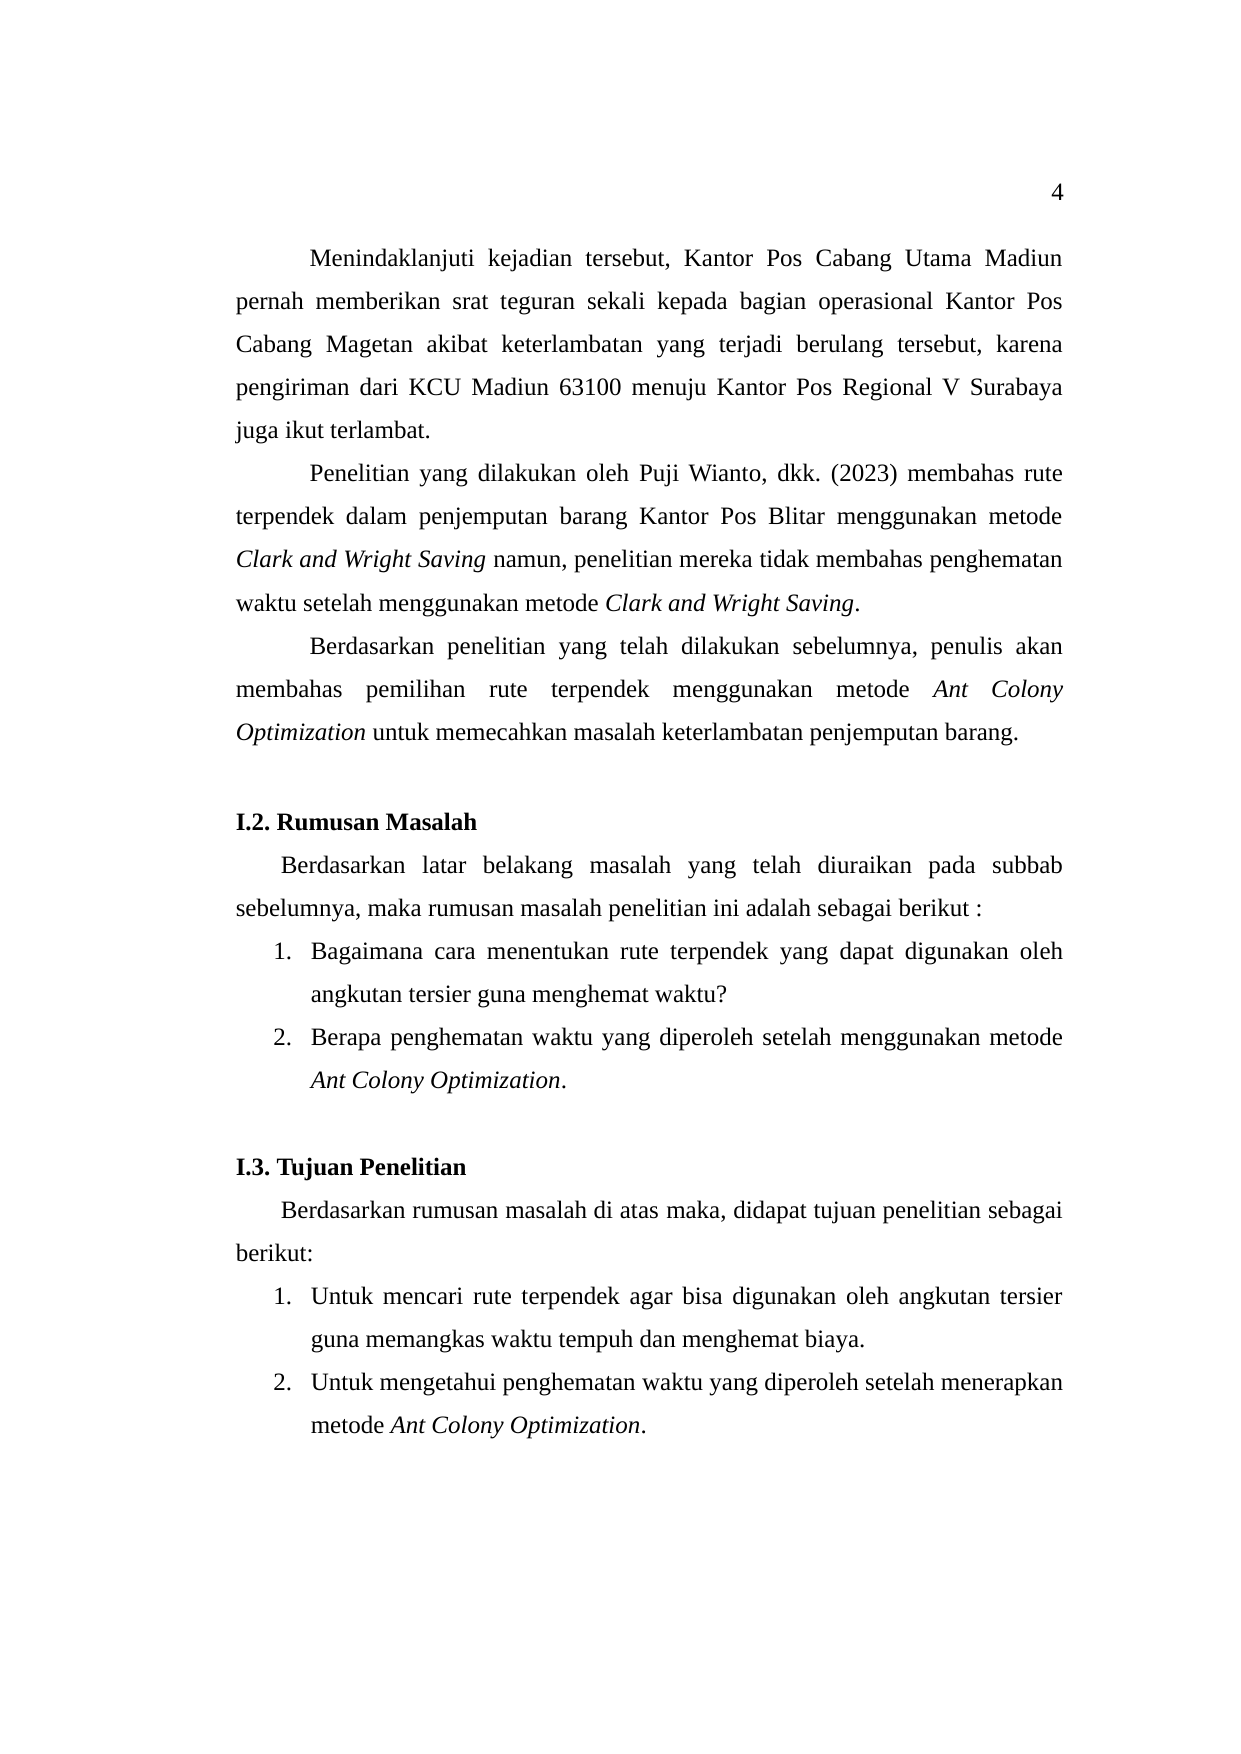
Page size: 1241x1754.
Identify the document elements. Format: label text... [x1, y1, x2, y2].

text Berdasarkan latar belakang masalah yang telah diuraikan pada subbab sebelumnya, maka rumusan masalah penelitian ini adalah sebagai berikut : [236, 850, 1063, 922]
text Berdasarkan rumusan masalah di atas maka, didapat tujuan penelitian sebagai berikut: [236, 1195, 1063, 1267]
list Bagaimana cara menentukan rute terpendek yang dapat digunakan oleh angkutan tersier guna menghemat waktu? [273, 936, 1063, 1008]
text Menindaklanjuti kejadian tersebut, Kantor Pos Cabang Utama Madiun pernah memberikan srat teguran sekali kepada bagian operasional Kantor Pos Cabang Magetan akibat keterlambatan yang terjadi berulang tersebut, karena pengiriman dari KCU Madiun 63100 menuju Kantor Pos Regional V Surabaya juga ikut terlambat. [236, 243, 1063, 444]
subtitle Rumusan Masalah [236, 807, 1063, 836]
list Untuk mencari rute terpendek agar bisa digunakan oleh angkutan tersier guna memangkas waktu tempuh dan menghemat biaya. [273, 1281, 1063, 1353]
subtitle Tujuan Penelitian [236, 1152, 1063, 1181]
list Berapa penghematan waktu yang diperoleh setelah menggunakan metode Ant Colony Optimization. [273, 1022, 1063, 1094]
list Untuk mengetahui penghematan waktu yang diperoleh setelah menerapkan metode Ant Colony Optimization. [273, 1367, 1063, 1439]
text Berdasarkan penelitian yang telah dilakukan sebelumnya, penulis akan membahas pemilihan rute terpendek menggunakan metode Ant Colony Optimization untuk memecahkan masalah keterlambatan penjemputan barang. [236, 631, 1063, 746]
text Penelitian yang dilakukan oleh Puji Wianto, dkk. (2023) membahas rute terpendek dalam penjemputan barang Kantor Pos Blitar menggunakan metode Clark and Wright Saving namun, penelitian mereka tidak membahas penghematan waktu setelah menggunakan metode Clark and Wright Saving. [236, 458, 1063, 616]
